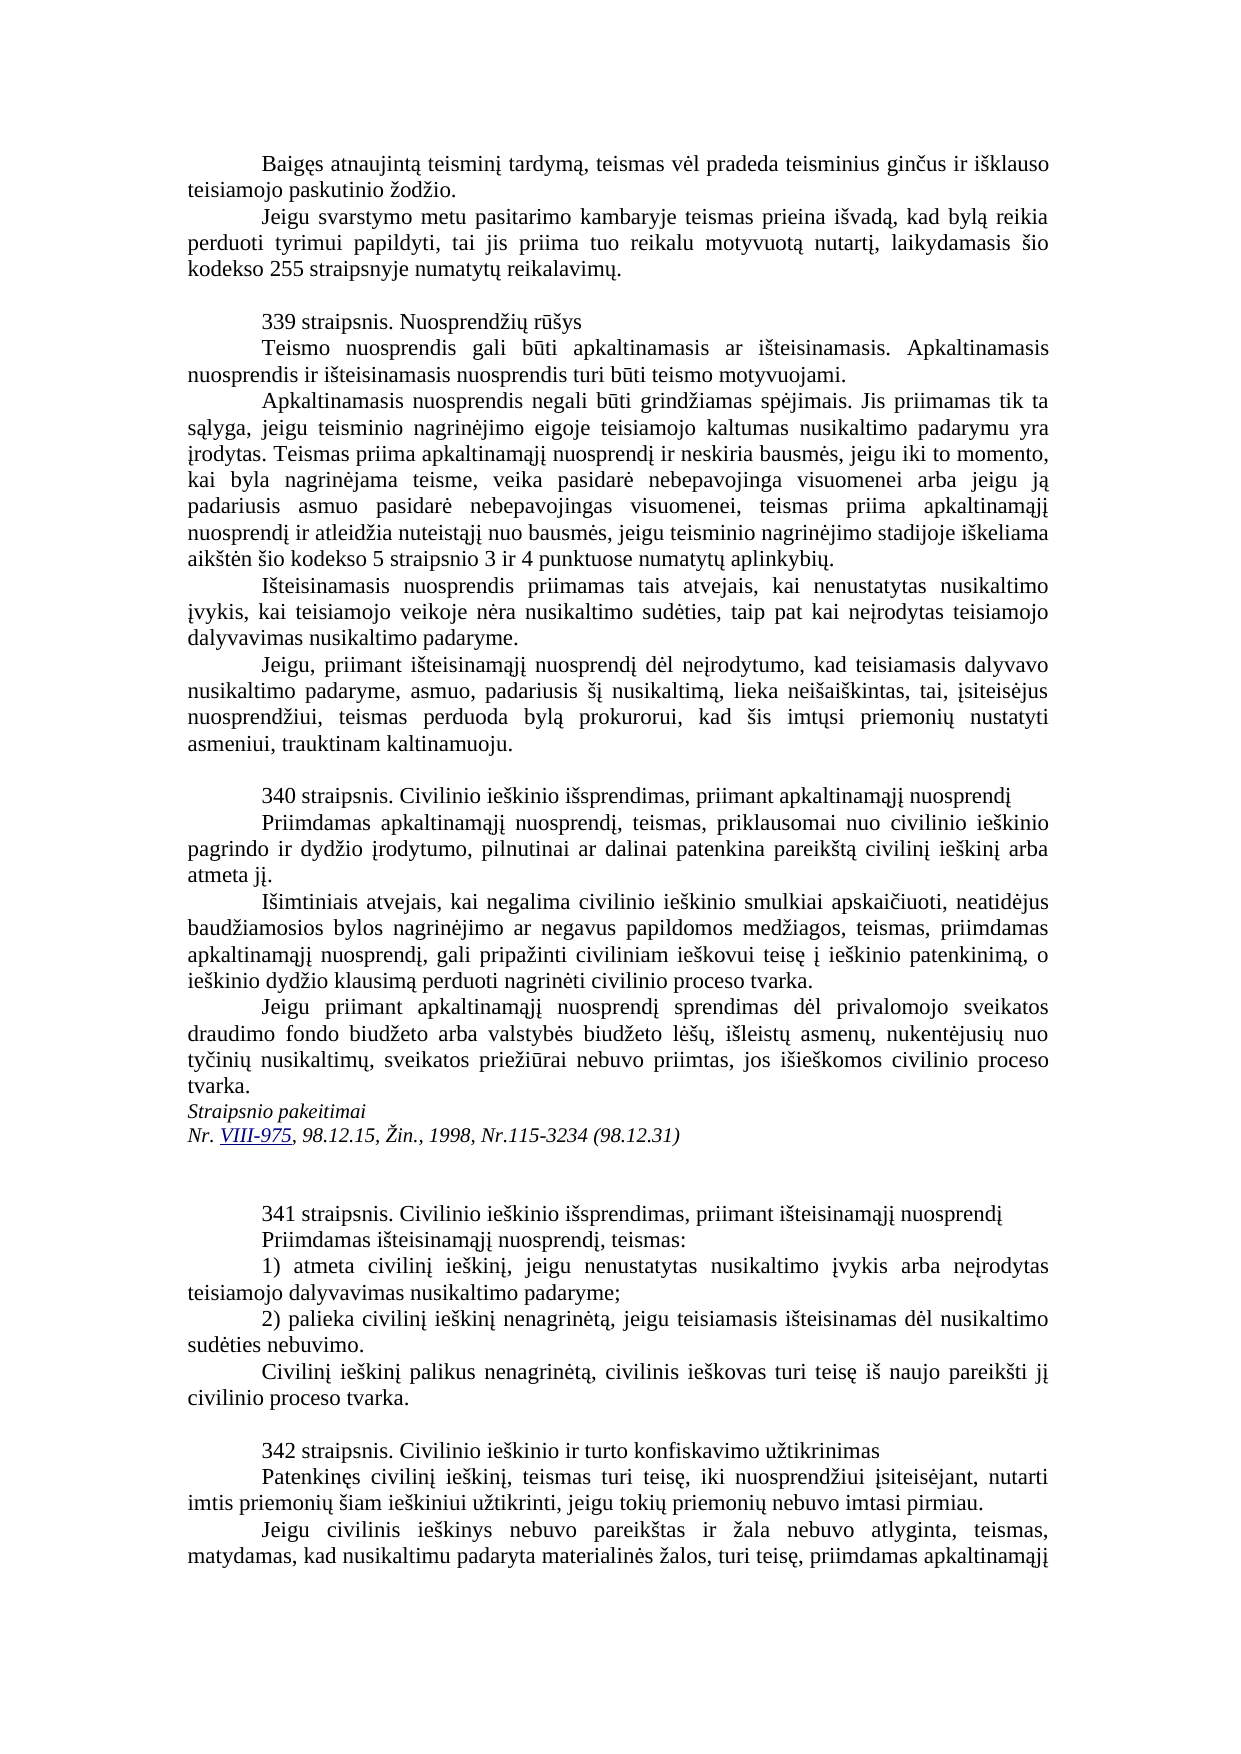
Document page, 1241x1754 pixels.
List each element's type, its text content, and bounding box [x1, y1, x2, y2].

text Jeigu, priimant išteisinamąjį nuosprendį dėl neįrodytumo, kad teisiamasis dalyvavo nusikaltimo padaryme, asmuo, padariusis šį nusikaltimą, lieka neišaiškintas, tai, įsiteisėjus nuosprendžiui, teismas perduoda bylą prokurorui, kad šis imtųsi priemonių nustatyti asmeniui, trauktinam kaltinamuoju. [187, 651, 1050, 756]
text Patenkinęs civilinį ieškinį, teismas turi teisę, iki nuosprendžiui įsiteisėjant, nutarti imtis priemonių šiam ieškiniui užtikrinti, jeigu tokių priemonių nebuvo imtasi pirmiau. [187, 1463, 1050, 1516]
text Priimdamas apkaltinamąjį nuosprendį, teismas, priklausomai nuo civilinio ieškinio pagrindo ir dydžio įrodytumo, pilnutinai ar dalinai patenkina pareikštą civilinį ieškinį arba atmeta jį. [187, 809, 1050, 888]
text 1) atmeta civilinį ieškinį, jeigu nenustatytas nusikaltimo įvykis arba neįrodytas teisiamojo dalyvavimas nusikaltimo padaryme; [187, 1252, 1050, 1305]
text 340 straipsnis. Civilinio ieškinio išsprendimas, priimant apkaltinamąjį nuosprendį [187, 782, 1050, 809]
text Straipsnio pakeitimai [187, 1099, 1050, 1123]
text Priimdamas išteisinamąjį nuosprendį, teismas: [216, 1226, 1050, 1252]
text Baigęs atnaujintą teisminį tardymą, teismas vėl pradeda teisminius ginčus ir išklauso teisiamojo paskutinio žodžio. [187, 150, 1050, 203]
text 342 straipsnis. Civilinio ieškinio ir turto konfiskavimo užtikrinimas [187, 1437, 1050, 1463]
text Nr. VIII-975, 98.12.15, Žin., 1998, Nr.115-3234 (98.12.31) [187, 1123, 1050, 1147]
text Jeigu svarstymo metu pasitarimo kambaryje teismas prieina išvadą, kad bylą reikia perduoti tyrimui papildyti, tai jis priima tuo reikalu motyvuotą nutartį, laikydamasis šio kodekso 255 straipsnyje numatytų reikalavimų. [187, 203, 1050, 282]
text 2) palieka civilinį ieškinį nenagrinėtą, jeigu teisiamasis išteisinamas dėl nusikaltimo sudėties nebuvimo. [187, 1305, 1050, 1358]
text Jeigu priimant apkaltinamąjį nuosprendį sprendimas dėl privalomojo sveikatos draudimo fondo biudžeto arba valstybės biudžeto lėšų, išleistų asmenų, nukentėjusių nuo tyčinių nusikaltimų, sveikatos priežiūrai nebuvo priimtas, jos išieškomos civilinio proceso tvarka. [187, 993, 1050, 1099]
text Apkaltinamasis nuosprendis negali būti grindžiamas spėjimais. Jis priimamas tik ta sąlyga, jeigu teisminio nagrinėjimo eigoje teisiamojo kaltumas nusikaltimo padarymu yra įrodytas. Teismas priima apkaltinamąjį nuosprendį ir neskiria bausmės, jeigu iki to momento, kai byla nagrinėjama teisme, veika pasidarė nebepavojinga visuomenei arba jeigu ją padariusis asmuo pasidarė nebepavojingas visuomenei, teismas priima apkaltinamąjį nuosprendį ir atleidžia nuteistąjį nuo bausmės, jeigu teisminio nagrinėjimo stadijoje iškeliama aikštėn šio kodekso 5 straipsnio 3 ir 4 punktuose numatytų aplinkybių. [187, 387, 1050, 572]
text Išteisinamasis nuosprendis priimamas tais atvejais, kai nenustatytas nusikaltimo įvykis, kai teisiamojo veikoje nėra nusikaltimo sudėties, taip pat kai neįrodytas teisiamojo dalyvavimas nusikaltimo padaryme. [187, 572, 1050, 651]
text 341 straipsnis. Civilinio ieškinio išsprendimas, priimant išteisinamąjį nuosprendį [187, 1199, 1050, 1226]
text Jeigu civilinis ieškinys nebuvo pareikštas ir žala nebuvo atlyginta, teismas, matydamas, kad nusikaltimu padaryta materialinės žalos, turi teisę, priimdamas apkaltinamąjį [187, 1516, 1050, 1568]
text Civilinį ieškinį palikus nenagrinėtą, civilinis ieškovas turi teisę iš naujo pareikšti jį civilinio proceso tvarka. [187, 1358, 1050, 1410]
text 339 straipsnis. Nuosprendžių rūšys [187, 308, 1050, 334]
text Teismo nuosprendis gali būti apkaltinamasis ar išteisinamasis. Apkaltinamasis nuosprendis ir išteisinamasis nuosprendis turi būti teismo motyvuojami. [187, 334, 1050, 387]
text Išimtiniais atvejais, kai negalima civilinio ieškinio smulkiai apskaičiuoti, neatidėjus baudžiamosios bylos nagrinėjimo ar negavus papildomos medžiagos, teismas, priimdamas apkaltinamąjį nuosprendį, gali pripažinti civiliniam ieškovui teisę į ieškinio patenkinimą, o ieškinio dydžio klausimą perduoti nagrinėti civilinio proceso tvarka. [187, 888, 1050, 993]
